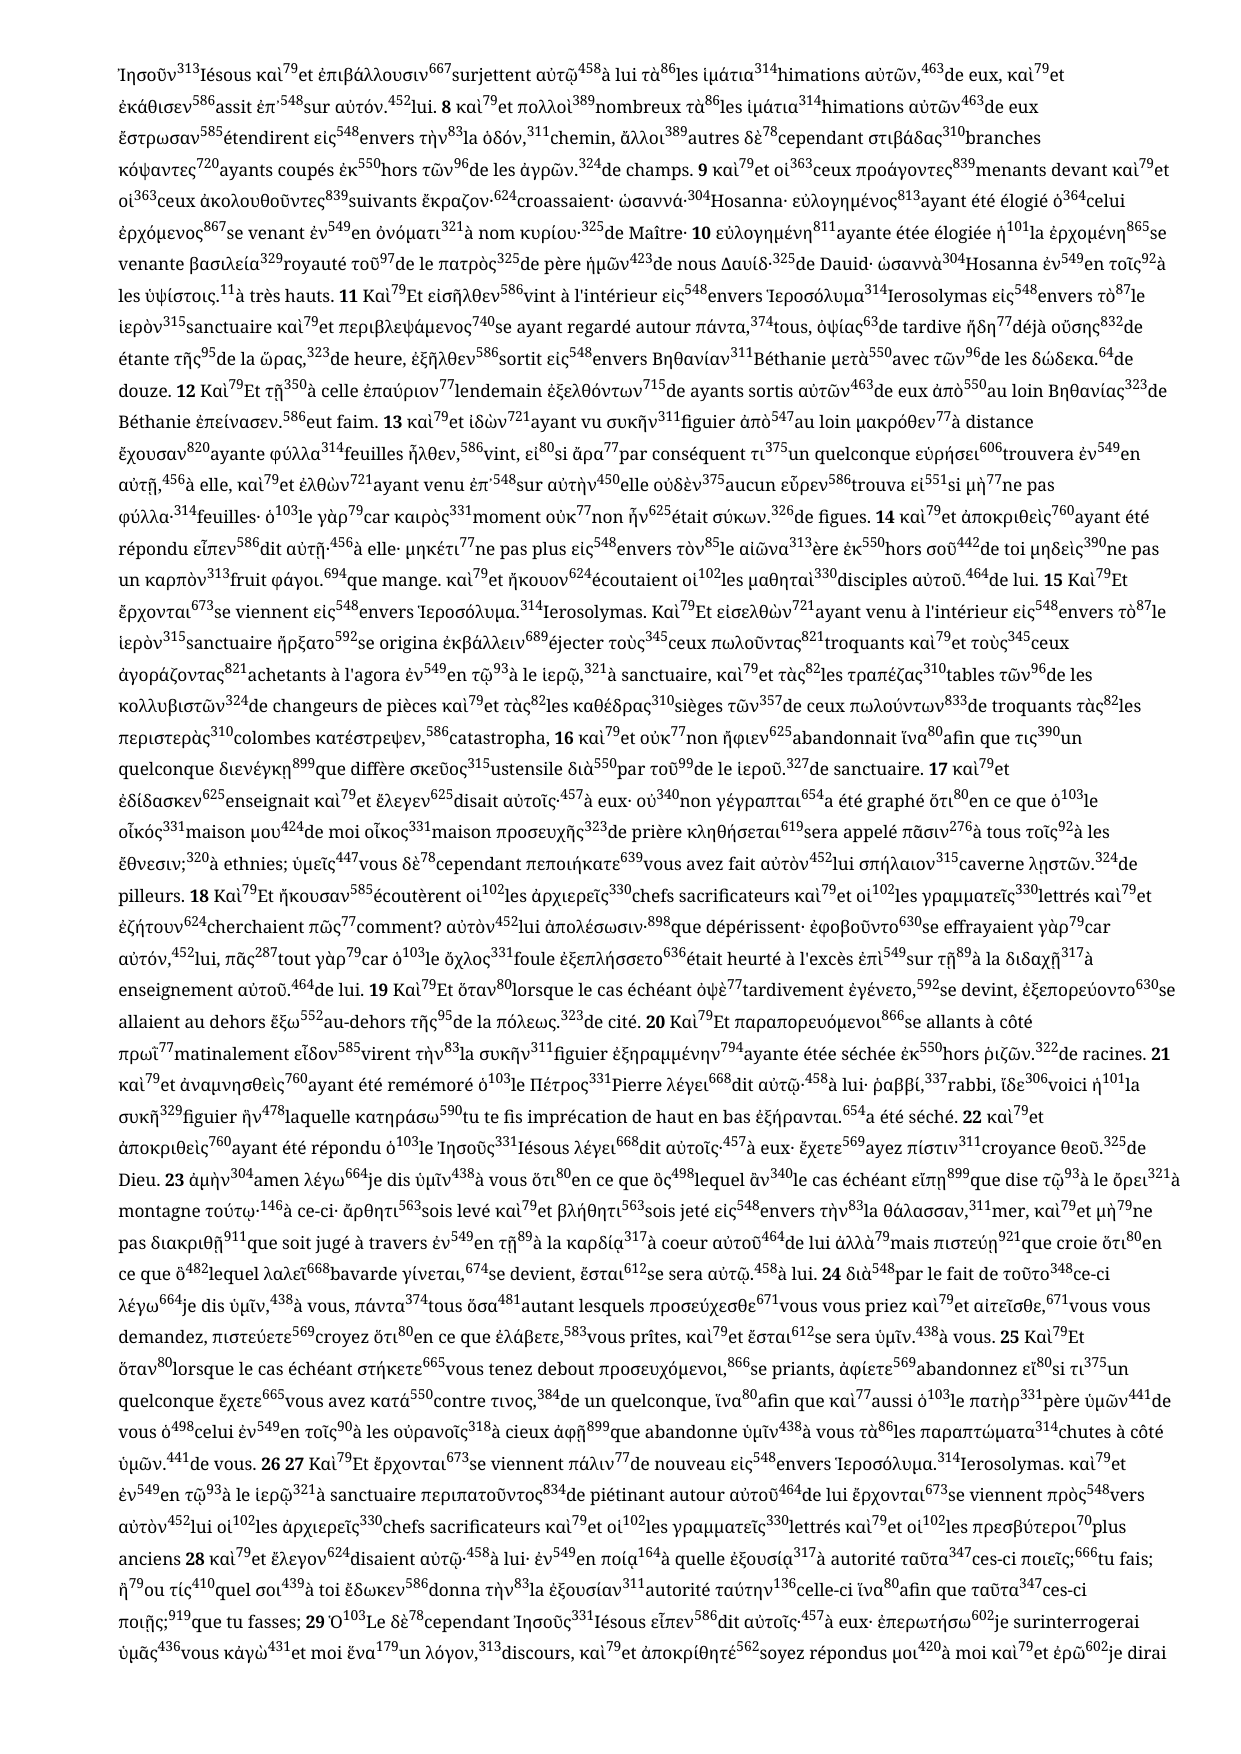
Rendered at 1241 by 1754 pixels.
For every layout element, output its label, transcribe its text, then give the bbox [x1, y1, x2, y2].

text 1 Καὶ79Et ὅτε80lorsque ἐγγίζουσιν667approchent εἰς548envers Ἱεροσόλυμα314Ierosolymas εἰς548envers Βηθφαγὴ311Bethphagé καὶ79et Βηθανίαν311Béthanie πρὸς548vers τὸ87le ὄρος315montagne τῶν94de les ἐλαιῶν,322de oliviers, ἀποστέλλει668envoie δύο52deux τῶν96de les μαθητῶν324de disciples αὐτοῦ464de lui 2 καὶ79et λέγει668dit αὐτοῖς·457à eux· ὑπάγετε569dirigez en arrière εἰς548envers τὴν83la κώμην311village τὴν344celle κατέναντι552en contre face ὑμῶν,441de vous, καὶ79et εὐθὺς77directement εἰσπορευόμενοι866se allants à l'intérieur εἰς548envers αὐτὴν450elle εὑρήσετε603vous trouverez πῶλον313poulain δεδεμένον796ayant été attaché de lien ἐφ᾽548sur ὃν480lequel οὐδεὶς390aucun ἀνθρώπων324de êtres humains οὔπω77non encore ἐκάθισεν·586assit· λύσατε553déliez αὐτὸν452lui καὶ79et φέρετε.569portez. 3 καὶ79et ἐάν80si le cas échéant τις390un quelconque ὑμῖν438à vous εἴπῃ·899que dise· τί399quel ποιεῖτε665vous faites τοῦτο;348ce-ci; εἴπατε·553dites· ὅτι80en ce que ὁ103le κύριος331Maître αὐτοῦ464de lui χρείαν311besoin ἔχει,668a, καὶ79et εὐθὺς77directement αὐτὸν452lui ἀποστέλλει668envoie πάλιν77de nouveau ὧδε.77ici. 4 Καὶ79Et ἀπῆλθον585éloignèrent καὶ79et εὗρον585trouvèrent πῶλον313poulain δεδεμένον796ayant été attaché de lien πρὸς548vers τὴν83la θύραν311porte ἔξω77au-dehors ἐπὶ550sur τοῦ99de le ἀμφόδου327de contour du chemin καὶ79et λύουσιν667délient αὐτόν.452lui. 5 καί79et τινες389des quelconques τῶν357de ceux ἐκεῖ77là ἑστηκότων777de ayants dressés ἔλεγον624disaient αὐτοῖς·457à eux· τί399quel ποιεῖτε665vous faites λύοντες839déliants τὸν85le πῶλον;313poulain; 6 οἱ468ceux δὲ78cependant εἶπαν585dirent αὐτοῖς457à eux καθὼς77de haut en bas comme εἶπεν586dit ὁ103le Ἰησοῦς,331Iésous, καὶ79et ἀφῆκαν585abandonnèrent αὐτούς.451eux. 7 Καὶ79Et φέρουσιν667portent τὸν85le πῶλον313poulain πρὸς548vers τὸν85le Ἰησοῦν313Iésous καὶ79et ἐπιβάλλουσιν667surjettent αὐτῷ458à lui τὰ86les ἱμάτια314himations αὐτῶν,463de eux, καὶ79et ἐκάθισεν586assit ἐπ᾽548sur αὐτόν.452lui. 8 καὶ79et πολλοὶ389nombreux τὰ86les ἱμάτια314himations αὐτῶν463de eux ἔστρωσαν585étendirent εἰς548envers τὴν83la ὁδόν,311chemin, ἄλλοι389autres δὲ78cependant στιβάδας310branches κόψαντες720ayants coupés ἐκ550hors τῶν96de les ἀγρῶν.324de champs. 9 καὶ79et οἱ363ceux προάγοντες839menants devant καὶ79et οἱ363ceux ἀκολουθοῦντες839suivants ἔκραζον·624croassaient· ὡσαννά·304Hosanna· εὐλογημένος813ayant été élogié ὁ364celui ἐρχόμενος867se venant ἐν549en ὀνόματι321à nom κυρίου·325de Maître· 10 εὐλογημένη811ayante étée élogiée ἡ101la ἐρχομένη865se venante βασιλεία329royauté τοῦ97de le πατρὸς325de père ἡμῶν423de nous Δαυίδ·325de Dauid· ὡσαννὰ304Hosanna ἐν549en τοῖς92à les ὑψίστοις.11à très hauts. 11 Καὶ79Et εἰσῆλθεν586vint à l'intérieur εἰς548envers Ἱεροσόλυμα314Ierosolymas εἰς548envers τὸ87le ἱερὸν315sanctuaire καὶ79et περιβλεψάμενος740se ayant regardé autour πάντα,374tous, ὀψίας63de tardive ἤδη77déjà οὔσης832de étante τῆς95de la ὥρας,323de heure, ἐξῆλθεν586sortit εἰς548envers Βηθανίαν311Béthanie μετὰ550avec τῶν96de les δώδεκα.64de douze. 12 Καὶ79Et τῇ350à celle ἐπαύριον77lendemain ἐξελθόντων715de ayants sortis αὐτῶν463de eux ἀπὸ550au loin Βηθανίας323de Béthanie ἐπείνασεν.586eut faim. 13 καὶ79et ἰδὼν721ayant vu συκῆν311figuier ἀπὸ547au loin μακρόθεν77à distance ἔχουσαν820ayante φύλλα314feuilles ἦλθεν,586vint, εἰ80si ἄρα77par conséquent τι375un quelconque εὑρήσει606trouvera ἐν549en αὐτῇ,456à elle, καὶ79et ἐλθὼν721ayant venu ἐπ᾽548sur αὐτὴν450elle οὐδὲν375aucun εὗρεν586trouva εἰ551si μὴ77ne pas φύλλα·314feuilles· ὁ103le γὰρ79car καιρὸς331moment οὐκ77non ἦν625était σύκων.326de figues. 14 καὶ79et ἀποκριθεὶς760ayant été répondu εἶπεν586dit αὐτῇ·456à elle· μηκέτι77ne pas plus εἰς548envers τὸν85le αἰῶνα313ère ἐκ550hors σοῦ442de toi μηδεὶς390ne pas un καρπὸν313fruit φάγοι.694que mange. καὶ79et ἤκουον624écoutaient οἱ102les μαθηταὶ330disciples αὐτοῦ.464de lui. 15 Καὶ79Et ἔρχονται673se viennent εἰς548envers Ἱεροσόλυμα.314Ierosolymas. Καὶ79Et εἰσελθὼν721ayant venu à l'intérieur εἰς548envers τὸ87le ἱερὸν315sanctuaire ἤρξατο592se origina ἐκβάλλειν689éjecter τοὺς345ceux πωλοῦντας821troquants καὶ79et τοὺς345ceux ἀγοράζοντας821achetants à l'agora ἐν549en τῷ93à le ἱερῷ,321à sanctuaire, καὶ79et τὰς82les τραπέζας310tables τῶν96de les κολλυβιστῶν324de changeurs de pièces καὶ79et τὰς82les καθέδρας310sièges τῶν357de ceux πωλούντων833de troquants τὰς82les περιστερὰς310colombes κατέστρεψεν,586catastropha, 16 καὶ79et οὐκ77non ἤφιεν625abandonnait ἵνα80afin que τις390un quelconque διενέγκῃ899que diffère σκεῦος315ustensile διὰ550par τοῦ99de le ἱεροῦ.327de sanctuaire. 17 καὶ79et ἐδίδασκεν625enseignait καὶ79et ἔλεγεν625disait αὐτοῖς·457à eux· οὐ340non γέγραπται654a été graphé ὅτι80en ce que ὁ103le οἶκός331maison μου424de moi οἶκος331maison προσευχῆς323de prière κληθήσεται619sera appelé πᾶσιν276à tous τοῖς92à les ἔθνεσιν;320à ethnies; ὑμεῖς447vous δὲ78cependant πεποιήκατε639vous avez fait αὐτὸν452lui σπήλαιον315caverne λῃστῶν.324de pilleurs. 18 Καὶ79Et ἤκουσαν585écoutèrent οἱ102les ἀρχιερεῖς330chefs sacrificateurs καὶ79et οἱ102les γραμματεῖς330lettrés καὶ79et ἐζήτουν624cherchaient πῶς77comment? αὐτὸν452lui ἀπολέσωσιν·898que dépérissent· ἐφοβοῦντο630se effrayaient γὰρ79car αὐτόν,452lui, πᾶς287tout γὰρ79car ὁ103le ὄχλος331foule ἐξεπλήσσετο636était heurté à l'excès ἐπὶ549sur τῇ89à la διδαχῇ317à enseignement αὐτοῦ.464de lui. 19 Καὶ79Et ὅταν80lorsque le cas échéant ὀψὲ77tardivement ἐγένετο,592se devint, ἐξεπορεύοντο630se allaient au dehors ἔξω552au-dehors τῆς95de la πόλεως.323de cité. 20 Καὶ79Et παραπορευόμενοι866se allants à côté πρωῒ77matinalement εἶδον585virent τὴν83la συκῆν311figuier ἐξηραμμένην794ayante étée séchée ἐκ550hors ῥιζῶν.322de racines. 21 καὶ79et ἀναμνησθεὶς760ayant été remémoré ὁ103le Πέτρος331Pierre λέγει668dit αὐτῷ·458à lui· ῥαββί,337rabbi, ἴδε306voici ἡ101la συκῆ329figuier ἣν478laquelle κατηράσω590tu te fis imprécation de haut en bas ἐξήρανται.654a été séché. 22 καὶ79et ἀποκριθεὶς760ayant été répondu ὁ103le Ἰησοῦς331Iésous λέγει668dit αὐτοῖς·457à eux· ἔχετε569ayez πίστιν311croyance θεοῦ.325de Dieu. 23 ἀμὴν304amen λέγω664je dis ὑμῖν438à vous ὅτι80en ce que ὃς498lequel ἂν340le cas échéant εἴπῃ899que dise τῷ93à le ὄρει321à montagne τούτῳ·146à ce-ci· ἄρθητι563sois levé καὶ79et βλήθητι563sois jeté εἰς548envers τὴν83la θάλασσαν,311mer, καὶ79et μὴ79ne pas διακριθῇ911que soit jugé à travers ἐν549en τῇ89à la καρδίᾳ317à coeur αὐτοῦ464de lui ἀλλὰ79mais πιστεύῃ921que croie ὅτι80en ce que ὃ482lequel λαλεῖ668bavarde γίνεται,674se devient, ἔσται612se sera αὐτῷ.458à lui. 24 διὰ548par le fait de τοῦτο348ce-ci λέγω664je dis ὑμῖν,438à vous, πάντα374tous ὅσα481autant lesquels προσεύχεσθε671vous vous priez καὶ79et αἰτεῖσθε,671vous vous demandez, πιστεύετε569croyez ὅτι80en ce que ἐλάβετε,583vous prîtes, καὶ79et ἔσται612se sera ὑμῖν.438à vous. 25 Καὶ79Et ὅταν80lorsque le cas échéant στήκετε665vous tenez debout προσευχόμενοι,866se priants, ἀφίετε569abandonnez εἴ80si τι375un quelconque ἔχετε665vous avez κατά550contre τινος,384de un quelconque, ἵνα80afin que καὶ77aussi ὁ103le πατὴρ331père ὑμῶν441de vous ὁ498celui ἐν549en τοῖς90à les οὐρανοῖς318à cieux ἀφῇ899que abandonne ὑμῖν438à vous τὰ86les παραπτώματα314chutes à côté ὑμῶν.441de vous. 26 27 Καὶ79Et ἔρχονται673se viennent πάλιν77de nouveau εἰς548envers Ἱεροσόλυμα.314Ierosolymas. καὶ79et ἐν549en τῷ93à le ἱερῷ321à sanctuaire περιπατοῦντος834de piétinant autour αὐτοῦ464de lui ἔρχονται673se viennent πρὸς548vers αὐτὸν452lui οἱ102les ἀρχιερεῖς330chefs sacrificateurs καὶ79et οἱ102les γραμματεῖς330lettrés καὶ79et οἱ102les πρεσβύτεροι70plus anciens 28 καὶ79et ἔλεγον624disaient αὐτῷ·458à lui· ἐν549en ποίᾳ164à quelle ἐξουσίᾳ317à autorité ταῦτα347ces-ci ποιεῖς;666tu fais; ἢ79ou τίς410quel σοι439à toi ἔδωκεν586donna τὴν83la ἐξουσίαν311autorité ταύτην136celle-ci ἵνα80afin que ταῦτα347ces-ci ποιῇς;919que tu fasses; 29 Ὁ103Le δὲ78cependant Ἰησοῦς331Iésous εἶπεν586dit αὐτοῖς·457à eux· ἐπερωτήσω602je surinterrogerai ὑμᾶς436vous κἀγὼ431et moi ἕνα179un λόγον,313discours, καὶ79et ἀποκρίθητέ562soyez répondus μοι420à moi καὶ79et ἐρῶ602je dirai ὑμῖν438à vous ἐν549en ποίᾳ164à quelle ἐξουσίᾳ317à autorité ταῦτα347ces-ci ποιῶ·664je fais· 30 τὸ105le βάπτισμα333baptême τὸ366ce Ἰωάννου325de Ioannes ἐξ550hors οὐρανοῦ325de ciel ἦν625était ἢ79ou ἐξ550hors ἀνθρώπων;324de êtres humains; ἀποκρίθητέ562soyez répondus μοι.420à moi. 31 Καὶ79Et διελογίζοντο630se calculaient au-travers πρὸς548vers ἑαυτοὺς527eux-mêmes λέγοντες·839disants· ἐὰν80si le cas échéant εἴπωμεν·894que nous disions· ἐξ550hors οὐρανοῦ,325de ciel, ἐρεῖ·606dira· διὰ548par le fait de τί399quel [οὖν]79[donc] οὐκ77non ἐπιστεύσατε583vous crûtes αὐτῷ;458à lui; 32 ἀλλ᾽79mais εἴπωμεν·894que nous disions· ἐξ550hors ἀνθρώπων;324de êtres humains; –935– ἐφοβοῦντο630se effrayaient τὸν85le ὄχλον·313foule· ἅπαντες389en totalités γὰρ79car εἶχον624avaient τὸν85le Ἰωάννην313Ioannes ὄντως77réellement ὅτι80en ce que προφήτης331prophète ἦν.625était. 33 Καὶ79Et ἀποκριθέντες759ayants étés répondus τῷ91à le Ἰησοῦ319à Iésous λέγουσιν·667disent· οὐκ77non οἴδαμεν.637nous avons su. καὶ79et ὁ103le Ἰησοῦς331Iésous λέγει668dit αὐτοῖς·457à eux· οὐδὲ77non cependant ἐγὼ431moi λέγω664je dis ὑμῖν438à vous ἐν549en ποίᾳ164à quelle ἐξουσίᾳ317à autorité ταῦτα347ces-ci ποιῶ.664je fais. [118, 59, 1181, 1665]
